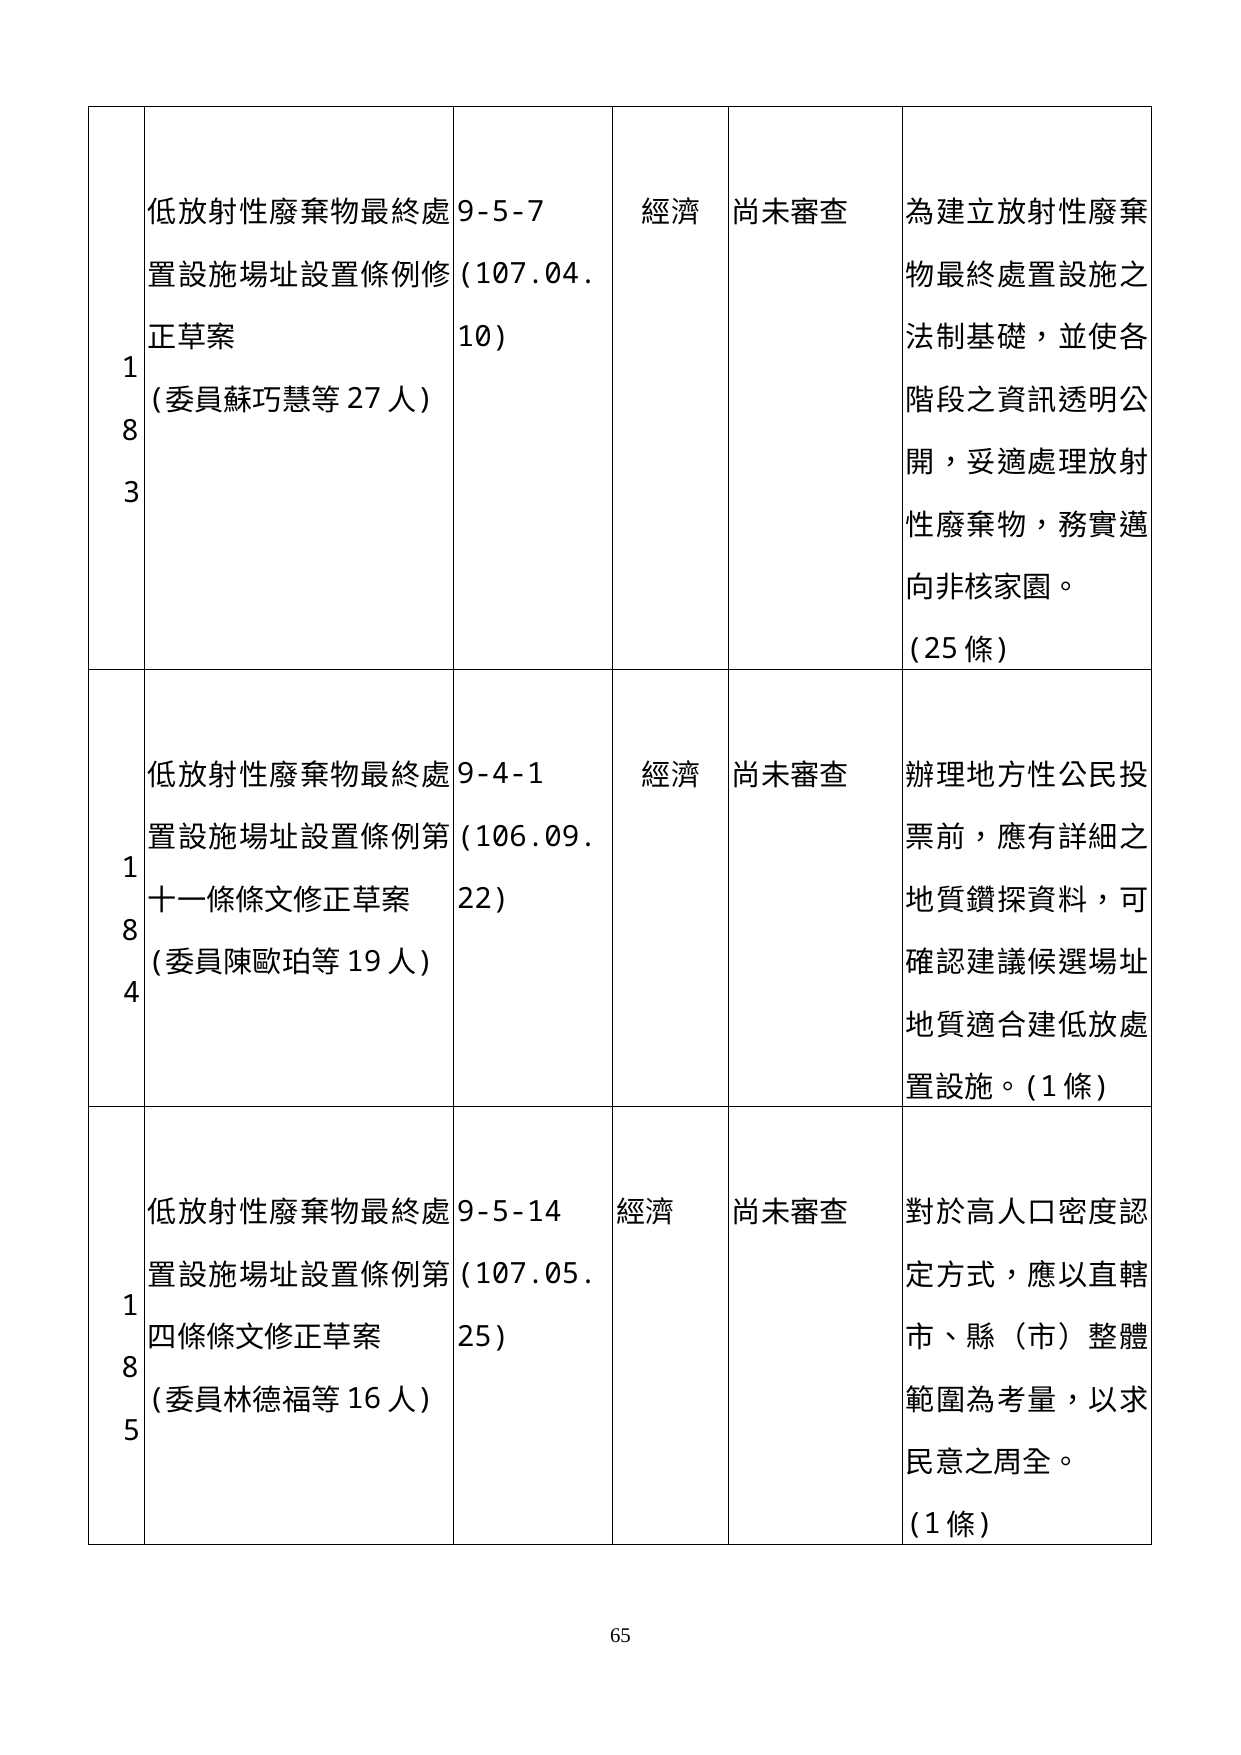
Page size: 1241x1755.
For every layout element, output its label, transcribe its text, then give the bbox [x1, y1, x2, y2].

table_cell 9-4-1 (106.09.22) [454, 670, 612, 1106]
table_cell 經濟 [613, 1107, 728, 1543]
table_cell 9-5-14 (107.05.25) [454, 1107, 612, 1543]
table_cell 尚未審查 [729, 670, 902, 1106]
table_cell [89, 670, 144, 1106]
table_cell 低放射性廢棄物最終處置設施場址設置條例第四條條文修正草案 (委員林德福等16人) [145, 1107, 453, 1543]
table_cell 經濟 [613, 670, 728, 1106]
table_cell 9-5-7 (107.04.10) [454, 107, 612, 668]
table_cell [89, 107, 144, 668]
table_cell 辦理地方性公民投票前，應有詳細之地質鑽探資料，可確認建議候選場址地質適合建低放處置設施。(1條) [903, 670, 1151, 1106]
table_cell 尚未審查 [729, 1107, 902, 1543]
table_cell [89, 1107, 144, 1543]
table_cell 為建立放射性廢棄物最終處置設施之法制基礎，並使各階段之資訊透明公開，妥適處理放射性廢棄物，務實邁向非核家園。 (25條) [903, 107, 1151, 668]
table_cell 低放射性廢棄物最終處置設施場址設置條例第十一條條文修正草案 (委員陳歐珀等19人) [145, 670, 453, 1106]
table_cell 尚未審查 [729, 107, 902, 668]
table_cell 低放射性廢棄物最終處置設施場址設置條例修正草案 (委員蘇巧慧等27人) [145, 107, 453, 668]
table_cell 對於高人口密度認定方式，應以直轄市、縣（市）整體範圍為考量，以求民意之周全。 (1條) [903, 1107, 1151, 1543]
table_cell 經濟 [613, 107, 728, 668]
